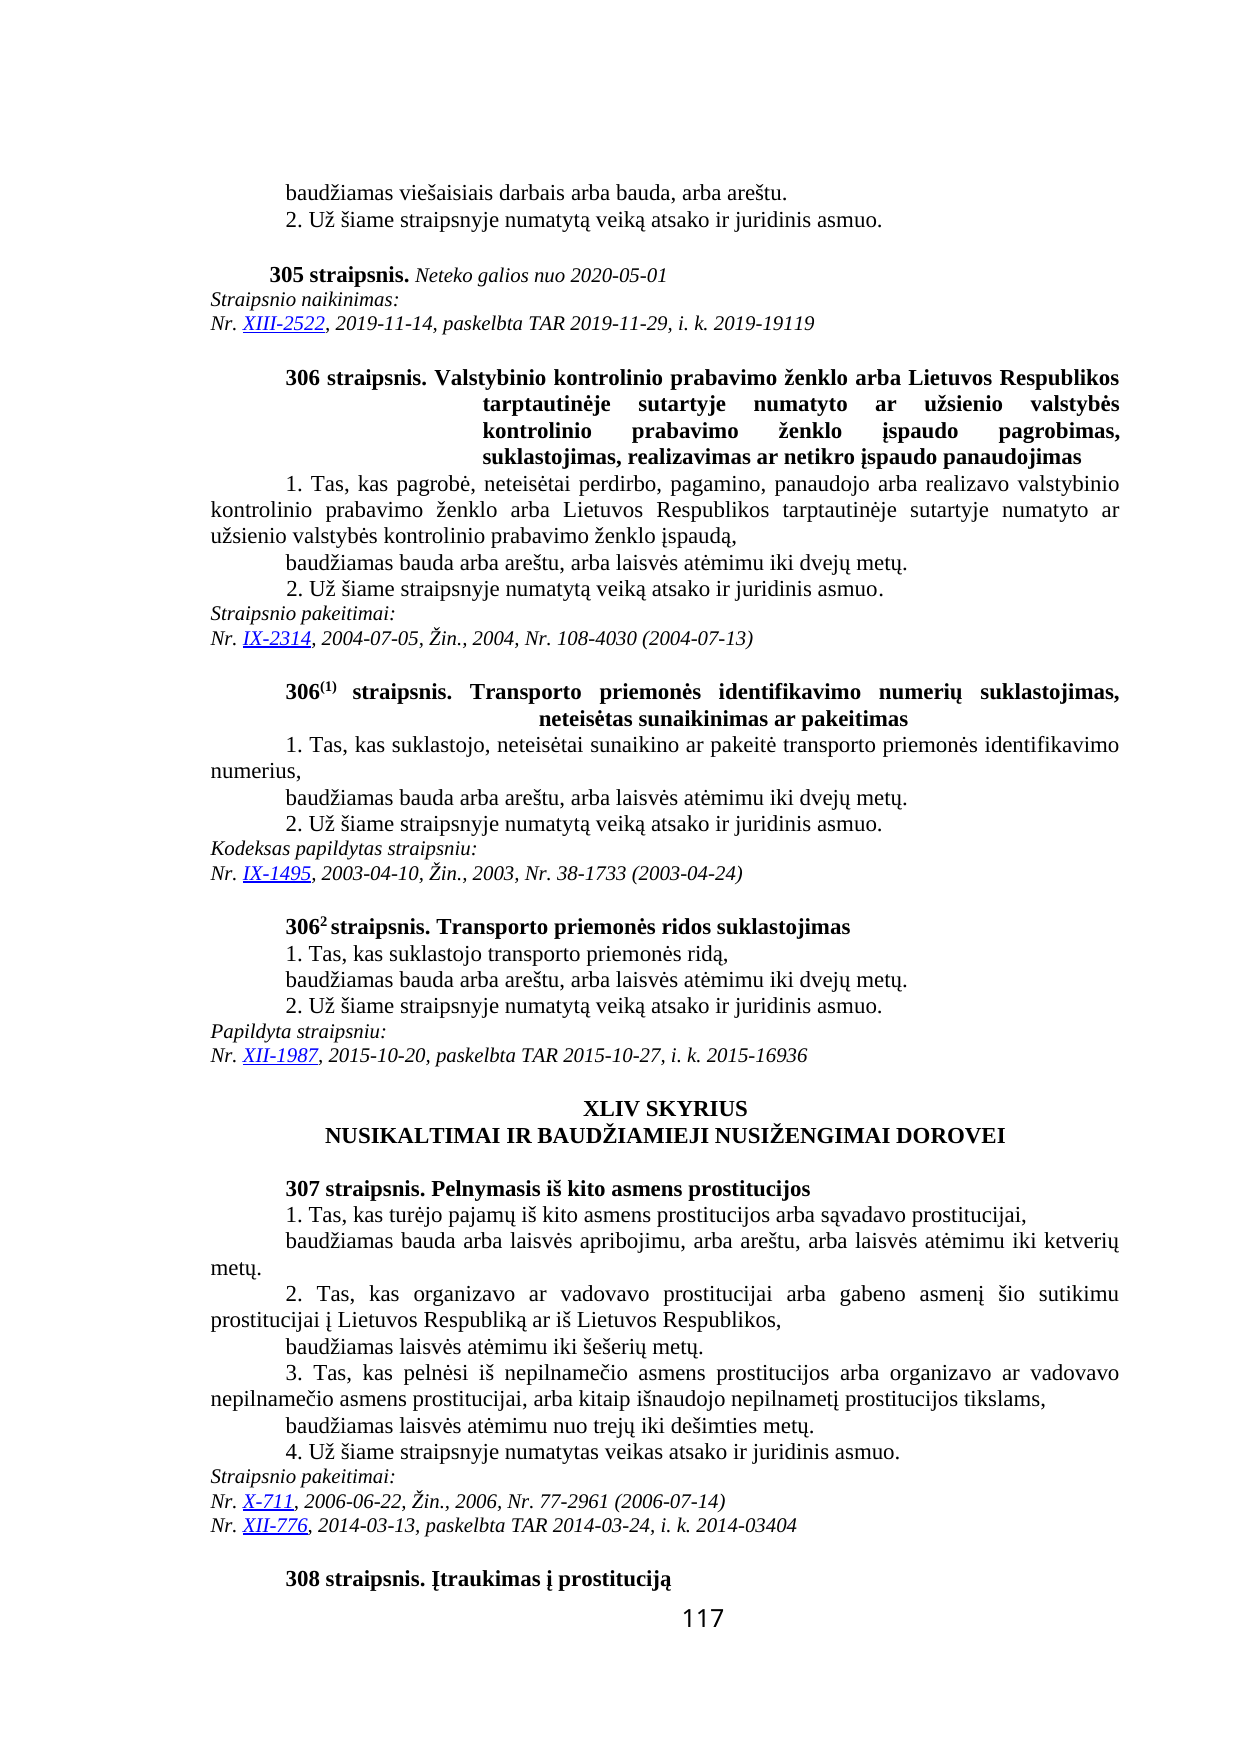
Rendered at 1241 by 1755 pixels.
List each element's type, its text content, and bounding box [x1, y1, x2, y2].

text baudžiamas viešaisiais darbais arba bauda, arba areštu. [210, 179, 1120, 206]
text 1. Tas, kas suklastojo, neteisėtai sunaikino ar pakeitė transporto priemonės identifikavimo numerius, [210, 731, 1120, 784]
text Nr. XII-1987, 2015-10-20, paskelbta TAR 2015-10-27, i. k. 2015-16936 [210, 1043, 1120, 1067]
text 2. Už šiame straipsnyje numatytą veiką atsako ir juridinis asmuo. [210, 810, 1120, 836]
text 2. Už šiame straipsnyje numatytą veiką atsako ir juridinis asmuo. [210, 206, 1120, 232]
text baudžiamas bauda arba areštu, arba laisvės atėmimu iki dvejų metų. [210, 966, 1120, 992]
text Nr. X-711, 2006-06-22, Žin., 2006, Nr. 77-2961 (2006-07-14) [210, 1488, 1120, 1513]
text Papildyta straipsniu: [210, 1019, 1120, 1043]
text 306 straipsnis. Valstybinio kontrolinio prabavimo ženklo arba Lietuvos Respublikos tarptautinėje sutartyje numatyto ar užsienio valstybės kontrolinio prabavimo ženklo įspaudo pagrobimas, suklastojimas, realizavimas ar netikro įspaudo panaudojimas [285, 364, 1120, 469]
text baudžiamas bauda arba areštu, arba laisvės atėmimu iki dvejų metų. [210, 549, 1120, 575]
text baudžiamas bauda arba laisvės apribojimu, arba areštu, arba laisvės atėmimu iki ketverių metų. [210, 1227, 1120, 1280]
text Nr. IX-2314, 2004-07-05, Žin., 2004, Nr. 108-4030 (2004-07-13) [210, 625, 1120, 649]
text 1. Tas, kas turėjo pajamų iš kito asmens prostitucijos arba sąvadavo prostitucijai, [210, 1201, 1120, 1227]
text 4. Už šiame straipsnyje numatytas veikas atsako ir juridinis asmuo. [210, 1438, 1120, 1464]
text baudžiamas bauda arba areštu, arba laisvės atėmimu iki dvejų metų. [210, 784, 1120, 810]
text NUSIKALTIMAI IR BAUDŽIAMIEJI NUSIŽENGIMAI DOROVEI [210, 1122, 1120, 1148]
subtitle 1. Tas, kas pagrobė, neteisėtai perdirbo, pagamino, panaudojo arba realizavo valstybinio kontrolinio prabavimo ženklo arba Lietuvos Respublikos tarptautinėje sutartyje numatyto ar užsienio valstybės kontrolinio prabavimo ženklo įspaudą, [210, 469, 1120, 549]
text 306(1) straipsnis. Transporto priemonės identifikavimo numerių suklastojimas, neteisėtas sunaikinimas ar pakeitimas [285, 678, 1120, 731]
text 2. Už šiame straipsnyje numatytą veiką atsako ir juridinis asmuo. [210, 992, 1120, 1019]
text Kodeksas papildytas straipsniu: [210, 836, 1120, 860]
text baudžiamas laisvės atėmimu nuo trejų iki dešimties metų. [210, 1412, 1120, 1438]
text Nr. XII-776, 2014-03-13, paskelbta TAR 2014-03-24, i. k. 2014-03404 [210, 1513, 1120, 1537]
text Nr. IX-1495, 2003-04-10, Žin., 2003, Nr. 38-1733 (2003-04-24) [210, 860, 1120, 884]
text 3. Tas, kas pelnėsi iš nepilnamečio asmens prostitucijos arba organizavo ar vadovavo nepilnamečio asmens prostitucijai, arba kitaip išnaudojo nepilnametį prostitucijos tikslams, [210, 1359, 1120, 1412]
text baudžiamas laisvės atėmimu iki šešerių metų. [210, 1333, 1120, 1359]
text 3062 straipsnis. Transporto priemonės ridos suklastojimas [210, 913, 1120, 939]
text Straipsnio pakeitimai: [210, 1464, 1120, 1488]
text Straipsnio pakeitimai: [210, 601, 1120, 625]
text 1. Tas, kas suklastojo transporto priemonės ridą, [210, 939, 1120, 966]
text 305 straipsnis. Neteko galios nuo 2020-05-01 [210, 261, 1120, 287]
text 307 straipsnis. Pelnymasis iš kito asmens prostitucijos [210, 1174, 1120, 1201]
text 2. Tas, kas organizavo ar vadovavo prostitucijai arba gabeno asmenį šio sutikimu prostitucijai į Lietuvos Respubliką ar iš Lietuvos Respublikos, [210, 1280, 1120, 1333]
subtitle XLIV SKYRIUS [210, 1096, 1120, 1122]
text Nr. XIII-2522, 2019-11-14, paskelbta TAR 2019-11-29, i. k. 2019-19119 [210, 311, 1120, 335]
text Straipsnio naikinimas: [210, 287, 1120, 311]
text 2. Už šiame straipsnyje numatytą veiką atsako ir juridinis asmuo. [210, 575, 1106, 601]
text 308 straipsnis. Įtraukimas į prostituciją [210, 1565, 1120, 1592]
